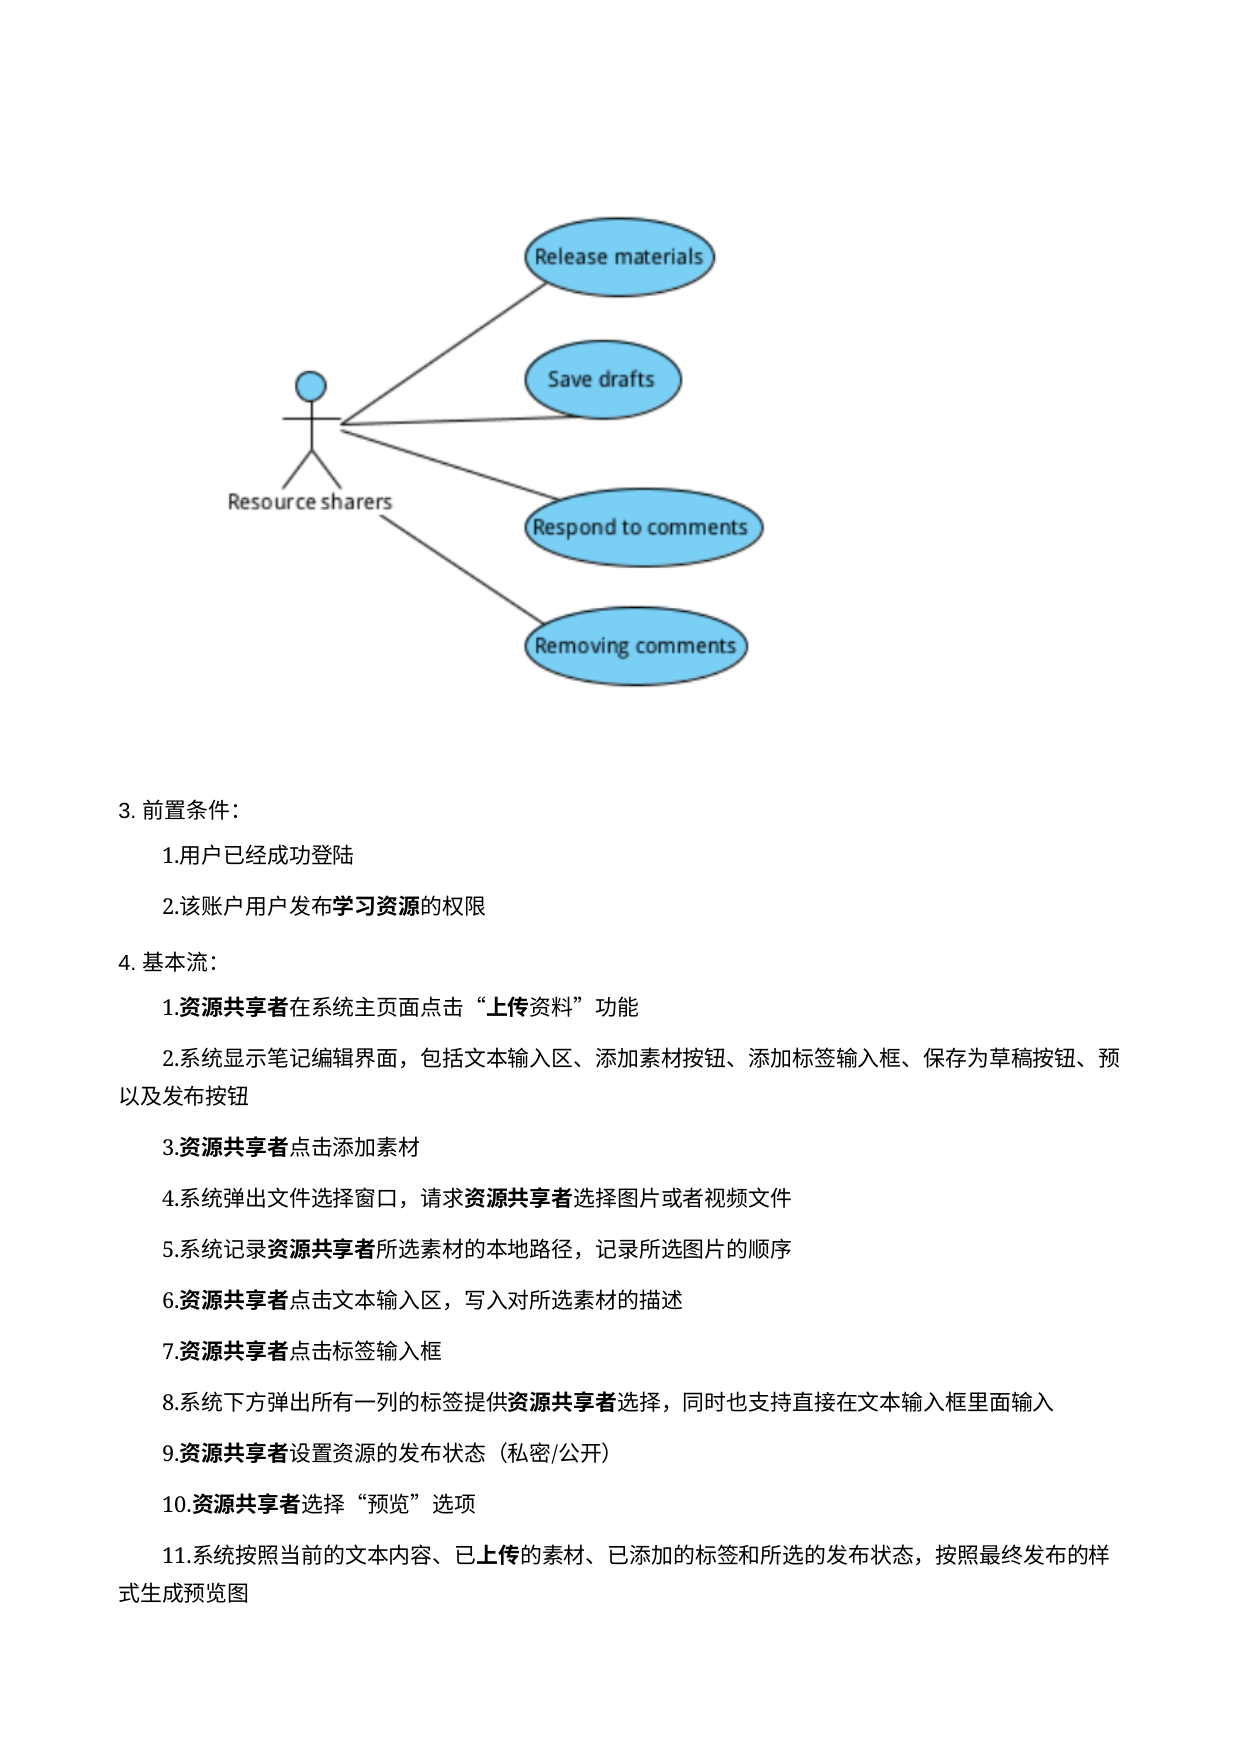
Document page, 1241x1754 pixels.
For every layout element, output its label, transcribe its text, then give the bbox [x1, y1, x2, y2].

subtitle 前置条件： [118, 793, 1122, 825]
text 8.系统下方弹出所有一列的标签提供资源共享者选择，同时也支持直接在文本输入框里面输入 [118, 1385, 1122, 1416]
text 2.系统显示笔记编辑界面，包括文本输入区、添加素材按钮、添加标签输入框、保存为草稿按钮、预以及发布按钮 [118, 1041, 1122, 1110]
text 10.资源共享者选择“预览”选项 [118, 1487, 1122, 1518]
text 2.该账户用户发布学习资源的权限 [118, 889, 1122, 921]
text 7.资源共享者点击标签输入框 [118, 1334, 1122, 1365]
text 3.资源共享者点击添加素材 [118, 1129, 1122, 1161]
text 9.资源共享者设置资源的发布状态（私密/公开） [118, 1436, 1122, 1467]
text 5.系统记录资源共享者所选素材的本地路径，记录所选图片的顺序 [118, 1232, 1122, 1263]
text 1.资源共享者在系统主页面点击“上传资料”功能 [118, 989, 1122, 1021]
subtitle 基本流： [118, 945, 1122, 977]
text 6.资源共享者点击文本输入区，写入对所选素材的描述 [118, 1283, 1122, 1314]
picture [118, 187, 1123, 734]
text 1.用户已经成功登陆 [118, 838, 1122, 869]
text 4.系统弹出文件选择窗口，请求资源共享者选择图片或者视频文件 [118, 1181, 1122, 1212]
text 11.系统按照当前的文本内容、已上传的素材、已添加的标签和所选的发布状态，按照最终发布的样式生成预览图 [118, 1538, 1122, 1607]
